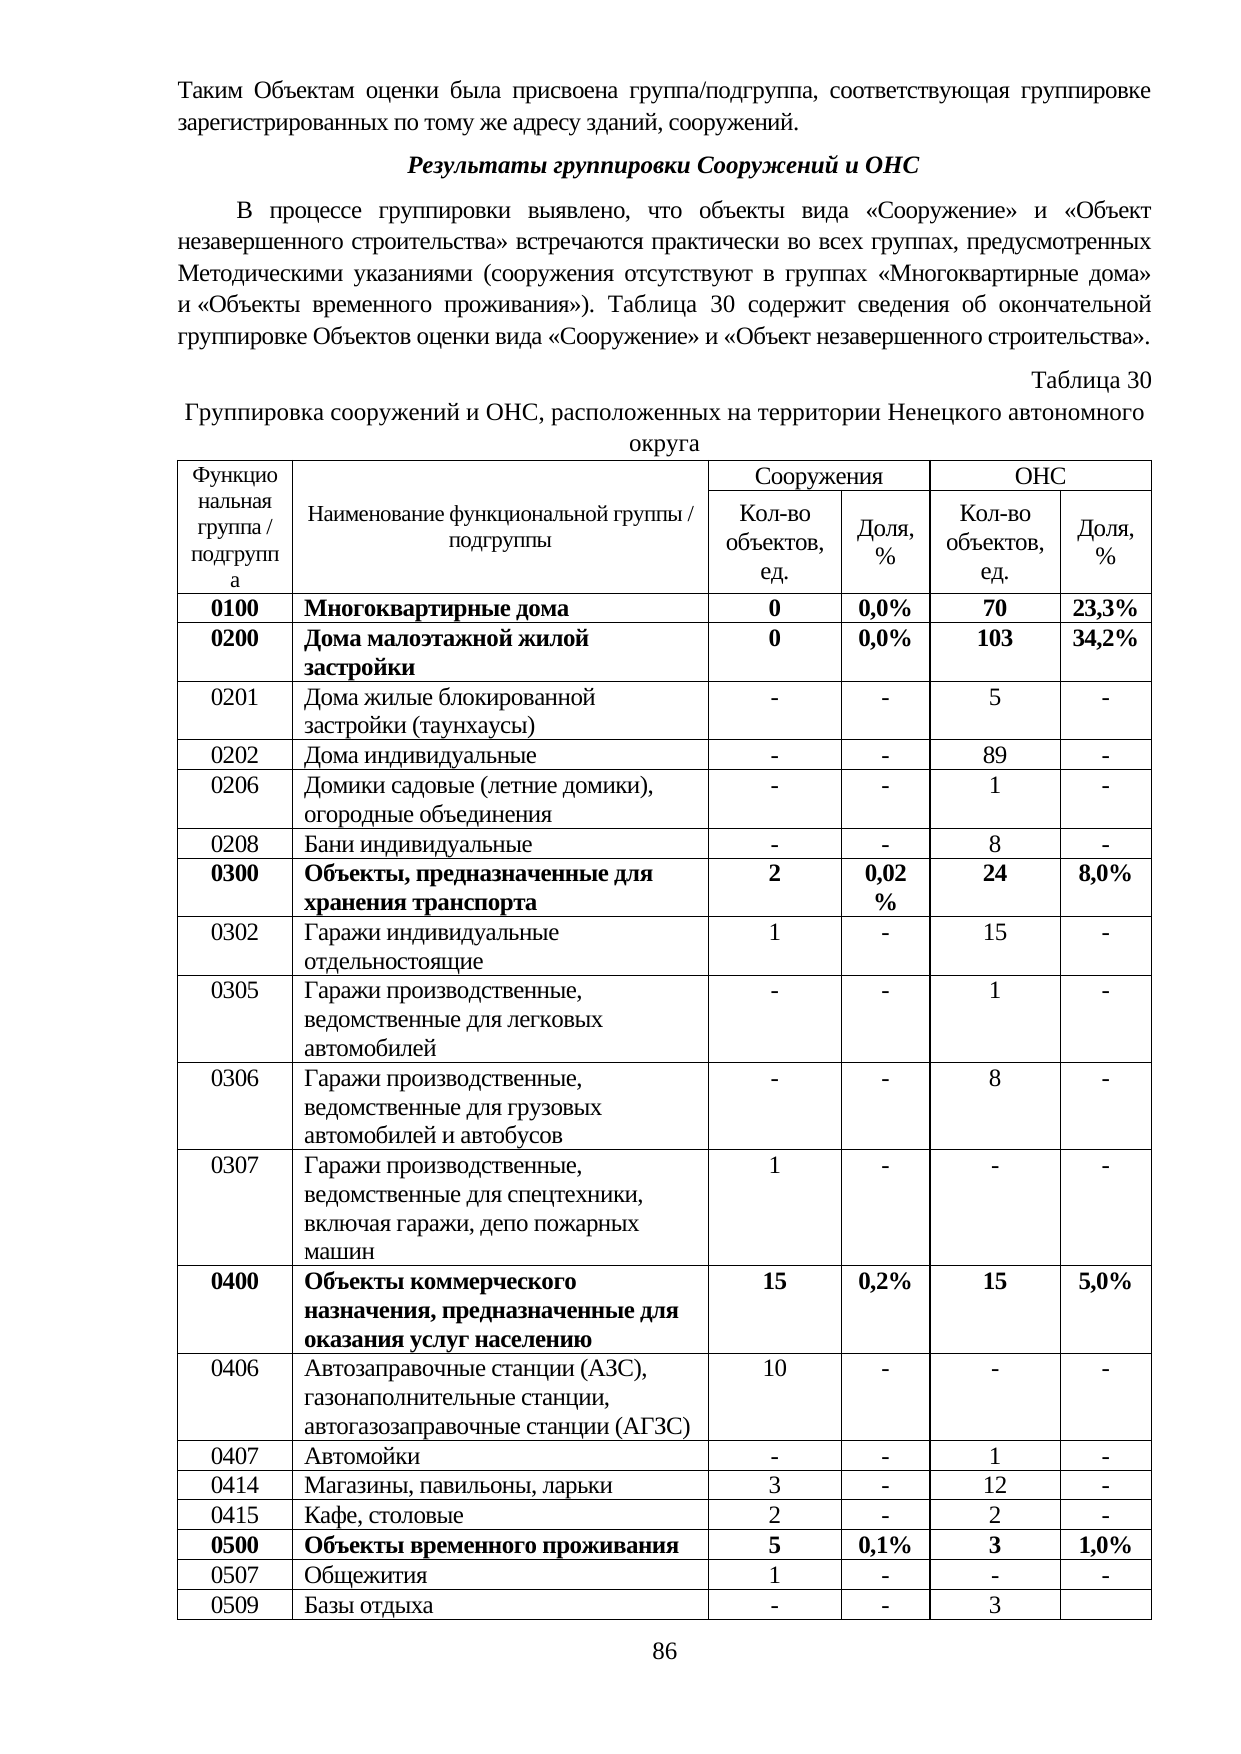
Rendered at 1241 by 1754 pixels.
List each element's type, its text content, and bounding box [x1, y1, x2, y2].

table_cell - [842, 740, 929, 769]
table_cell 0206 [178, 770, 292, 828]
table_cell - [1061, 1063, 1151, 1149]
table_cell - [709, 1590, 841, 1618]
table_cell - [709, 682, 841, 739]
table_cell Объекты коммерческого назначения, предназначенные для оказания услуг населению [293, 1266, 708, 1352]
table_cell Дома малоэтажной жилой застройки [293, 623, 708, 681]
table_cell 0507 [178, 1560, 292, 1589]
table_cell 8 [931, 1063, 1060, 1149]
table_cell - [842, 682, 929, 739]
table_cell Гаражи индивидуальные отдельностоящие [293, 917, 708, 974]
table_cell Автомойки [293, 1441, 708, 1469]
table_cell 5,0% [1061, 1266, 1151, 1352]
table_cell 0201 [178, 682, 292, 739]
table_cell - [931, 1354, 1060, 1440]
table_cell 15 [931, 1266, 1060, 1352]
table_cell - [842, 1150, 929, 1265]
table_cell 89 [931, 740, 1060, 769]
table_cell Дома индивидуальные [293, 740, 708, 769]
table_cell 0305 [178, 976, 292, 1062]
table_cell - [1061, 1441, 1151, 1469]
table_cell 8 [931, 829, 1060, 857]
table_cell 0,02% [842, 859, 929, 916]
table_cell 1 [709, 917, 841, 974]
table_cell - [1061, 917, 1151, 974]
table_cell - [931, 1560, 1060, 1589]
table_cell 0406 [178, 1354, 292, 1440]
table_cell Гаражи производственные, ведомственные для легковых автомобилей [293, 976, 708, 1062]
table_cell 3 [931, 1530, 1060, 1559]
table_cell - [842, 1590, 929, 1618]
table_cell Общежития [293, 1560, 708, 1589]
table_cell 0414 [178, 1471, 292, 1499]
table_cell 0400 [178, 1266, 292, 1352]
table_cell 0509 [178, 1590, 292, 1618]
table_cell - [842, 1354, 929, 1440]
table_cell Домики садовые (летние домики), огородные объединения [293, 770, 708, 828]
text Таблица 30 [177, 365, 1152, 394]
table_cell 34,2% [1061, 623, 1151, 681]
table_cell - [709, 829, 841, 857]
table_cell Многоквартирные дома [293, 594, 708, 622]
table_header ОНС [931, 461, 1151, 489]
table_cell Кафе, столовые [293, 1500, 708, 1529]
table_cell - [1061, 1560, 1151, 1589]
table_cell 0 [709, 594, 841, 622]
table_cell Кол-во объектов, ед. [709, 491, 841, 592]
table_cell 3 [709, 1471, 841, 1499]
table_cell - [1061, 1471, 1151, 1499]
table_cell Гаражи производственные, ведомственные для спецтехники, включая гаражи, депо пожарных машин [293, 1150, 708, 1265]
table_cell Бани индивидуальные [293, 829, 708, 857]
table_cell Дома жилые блокированной застройки (таунхаусы) [293, 682, 708, 739]
table_cell 8,0% [1061, 859, 1151, 916]
text Результаты группировки Сооружений и ОНС [177, 151, 1152, 179]
table_cell 5 [931, 682, 1060, 739]
table_cell - [842, 976, 929, 1062]
table_cell 1 [931, 976, 1060, 1062]
table_cell 0500 [178, 1530, 292, 1559]
table_cell 0,1% [842, 1530, 929, 1559]
table_cell - [842, 1560, 929, 1589]
table_cell 0302 [178, 917, 292, 974]
table_cell - [709, 976, 841, 1062]
table_cell - [842, 1500, 929, 1529]
table_cell - [842, 1063, 929, 1149]
table_cell - [709, 1063, 841, 1149]
text Группировка сооружений и ОНС, расположенных на территории Ненецкого автономного округа [177, 397, 1152, 457]
table_cell - [1061, 1354, 1151, 1440]
table_cell Базы отдыха [293, 1590, 708, 1618]
table_cell 12 [931, 1471, 1060, 1499]
table_cell 24 [931, 859, 1060, 916]
table_cell - [1061, 829, 1151, 857]
table_cell 70 [931, 594, 1060, 622]
table_cell 1 [709, 1150, 841, 1265]
table_cell 5 [709, 1530, 841, 1559]
table_cell 0407 [178, 1441, 292, 1469]
table_cell Гаражи производственные, ведомственные для грузовых автомобилей и автобусов [293, 1063, 708, 1149]
table_cell 1 [709, 1560, 841, 1589]
table_cell 0,2% [842, 1266, 929, 1352]
table_cell 0 [709, 623, 841, 681]
table_cell 0415 [178, 1500, 292, 1529]
table_cell 1 [931, 1441, 1060, 1469]
table_cell 0300 [178, 859, 292, 916]
table_cell 15 [931, 917, 1060, 974]
text Таким Объектам оценки была присвоена группа/подгруппа, соответствующая группировке зарегистрированных по тому же адресу зданий, сооружений. [177, 75, 1152, 135]
table_cell Кол-во объектов, ед. [931, 491, 1060, 592]
table_cell 15 [709, 1266, 841, 1352]
table_cell Объекты временного проживания [293, 1530, 708, 1559]
table_cell 0,0% [842, 594, 929, 622]
table_cell - [1061, 1500, 1151, 1529]
table_header Наименование функциональной группы / подгруппы [293, 461, 708, 592]
table_cell 0306 [178, 1063, 292, 1149]
table_cell [1061, 1590, 1151, 1618]
table_cell 2 [709, 1500, 841, 1529]
table_cell 1 [931, 770, 1060, 828]
table_cell - [842, 770, 929, 828]
table_cell - [709, 740, 841, 769]
table_cell 23,3% [1061, 594, 1151, 622]
table_cell Объекты, предназначенные для хранения транспорта [293, 859, 708, 916]
table_cell - [842, 1441, 929, 1469]
table_cell Доля, % [842, 491, 929, 592]
table_cell - [931, 1150, 1060, 1265]
table_cell - [1061, 682, 1151, 739]
table_cell 103 [931, 623, 1060, 681]
table_cell - [1061, 770, 1151, 828]
table_cell 2 [709, 859, 841, 916]
table_header Функциональная группа / подгруппа [178, 461, 292, 592]
table_cell 2 [931, 1500, 1060, 1529]
table_cell 0100 [178, 594, 292, 622]
table_cell 3 [931, 1590, 1060, 1618]
text В процессе группировки выявлено, что объекты вида «Сооружение» и «Объект незавершенного строительства» встречаются практически во всех группах, предусмотренных Методическими указаниями (сооружения отсутствуют в группах «Многоквартирные дома» и «Объекты временного проживания»). Таблица 30 содержит сведения об окончательной группировке Объектов оценки вида «Сооружение» и «Объект незавершенного строительства». [177, 195, 1152, 350]
table_cell - [1061, 740, 1151, 769]
table_cell 0307 [178, 1150, 292, 1265]
table_cell 1,0% [1061, 1530, 1151, 1559]
table_cell - [1061, 1150, 1151, 1265]
table_cell Магазины, павильоны, ларьки [293, 1471, 708, 1499]
table_cell Доля, % [1061, 491, 1151, 592]
table_cell - [709, 770, 841, 828]
table_cell 0200 [178, 623, 292, 681]
table_header Сооружения [709, 461, 929, 489]
table_cell - [1061, 976, 1151, 1062]
table_cell - [842, 1471, 929, 1499]
table_cell - [842, 829, 929, 857]
table_cell - [842, 917, 929, 974]
table_cell 0208 [178, 829, 292, 857]
table_cell 0,0% [842, 623, 929, 681]
table_cell 0202 [178, 740, 292, 769]
table_cell - [709, 1441, 841, 1469]
table_cell 10 [709, 1354, 841, 1440]
table_cell Автозаправочные станции (АЗС), газонаполнительные станции, автогазозаправочные станции (АГЗС) [293, 1354, 708, 1440]
